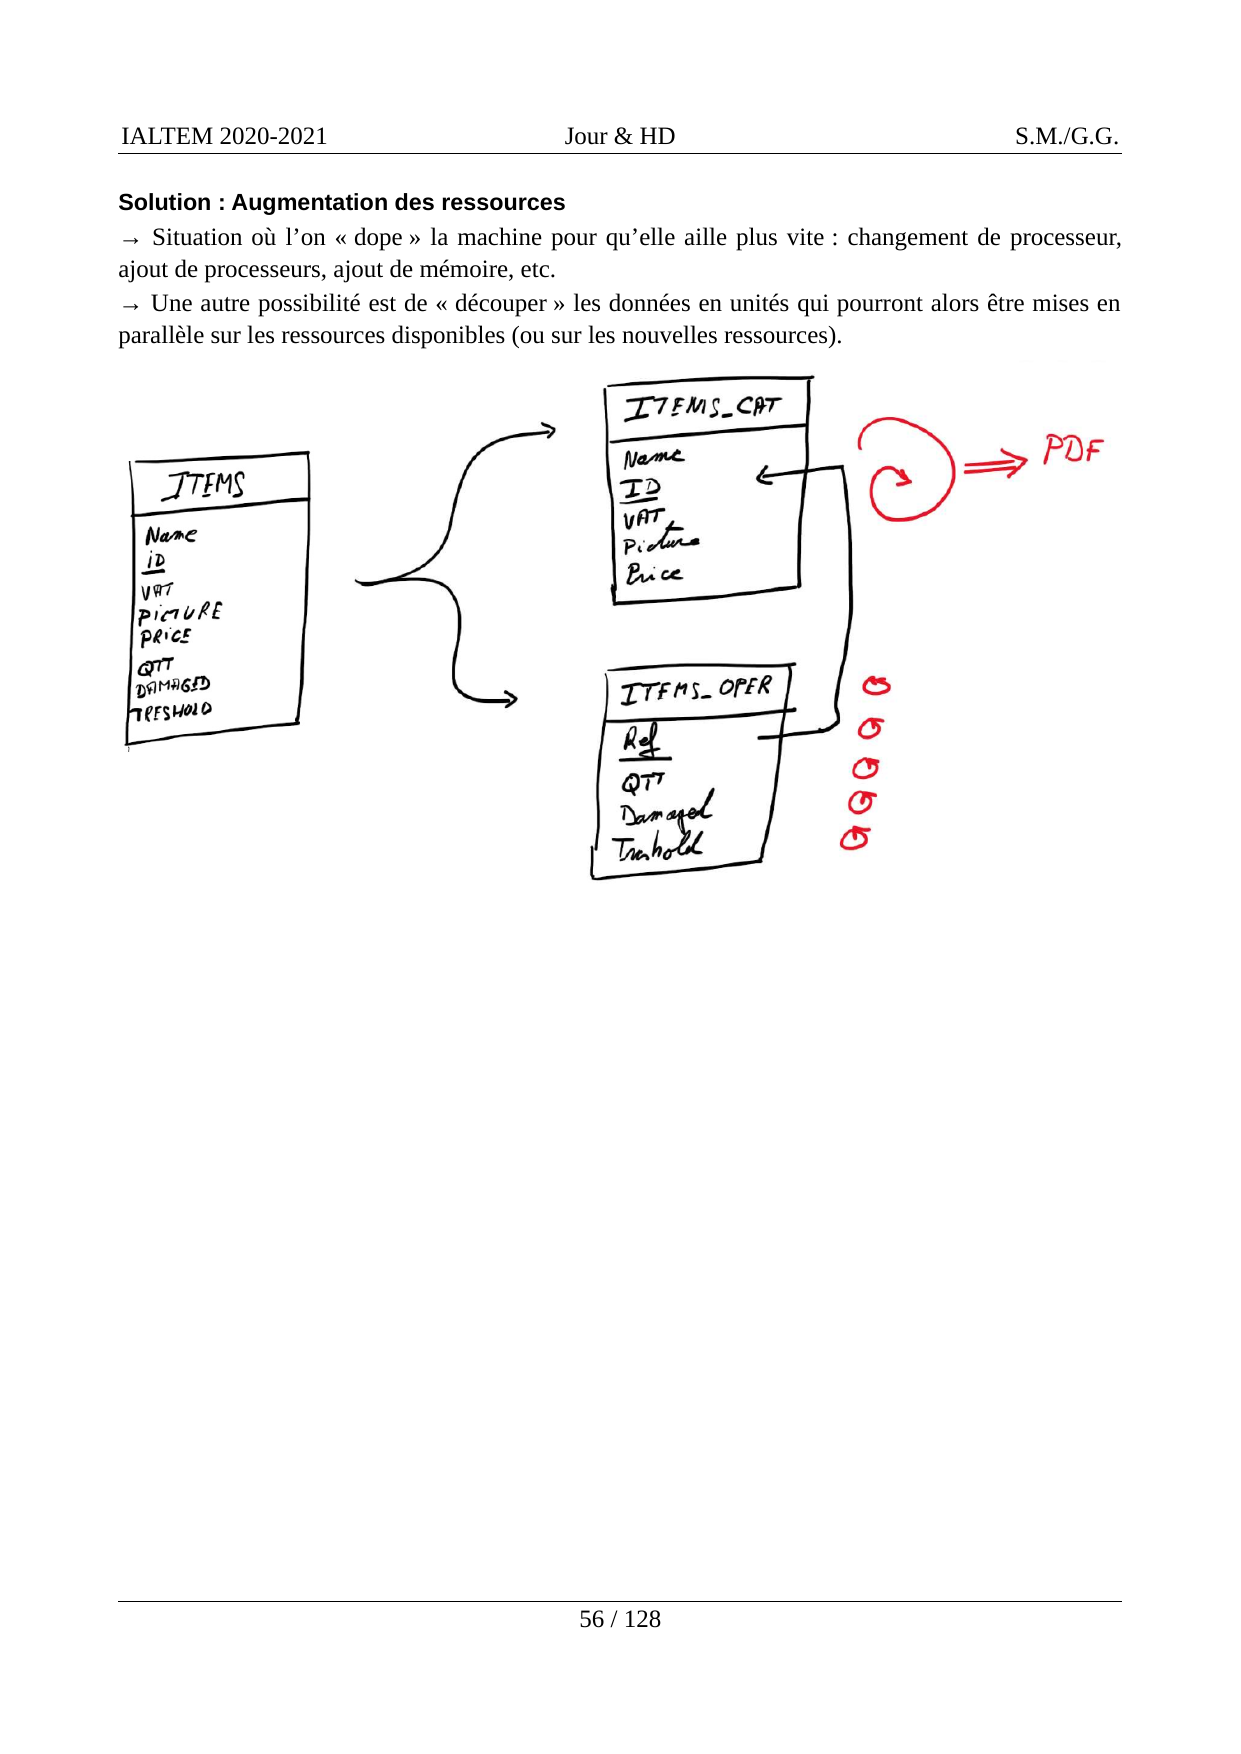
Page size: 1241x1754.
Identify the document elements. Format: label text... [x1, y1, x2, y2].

picture [118, 353, 1123, 890]
text → Une autre possibilité est de « découper » les données en unités qui pourront alors être mises en parallèle sur les ressources disponibles (ou sur les nouvelles ressources). [118, 288, 1122, 349]
subtitle Solution : Augmentation des ressources [118, 188, 1122, 215]
text → Situation où l’on « dope » la machine pour qu’elle aille plus vite : changement de processeur, ajout de processeurs, ajout de mémoire, etc. [118, 222, 1122, 283]
